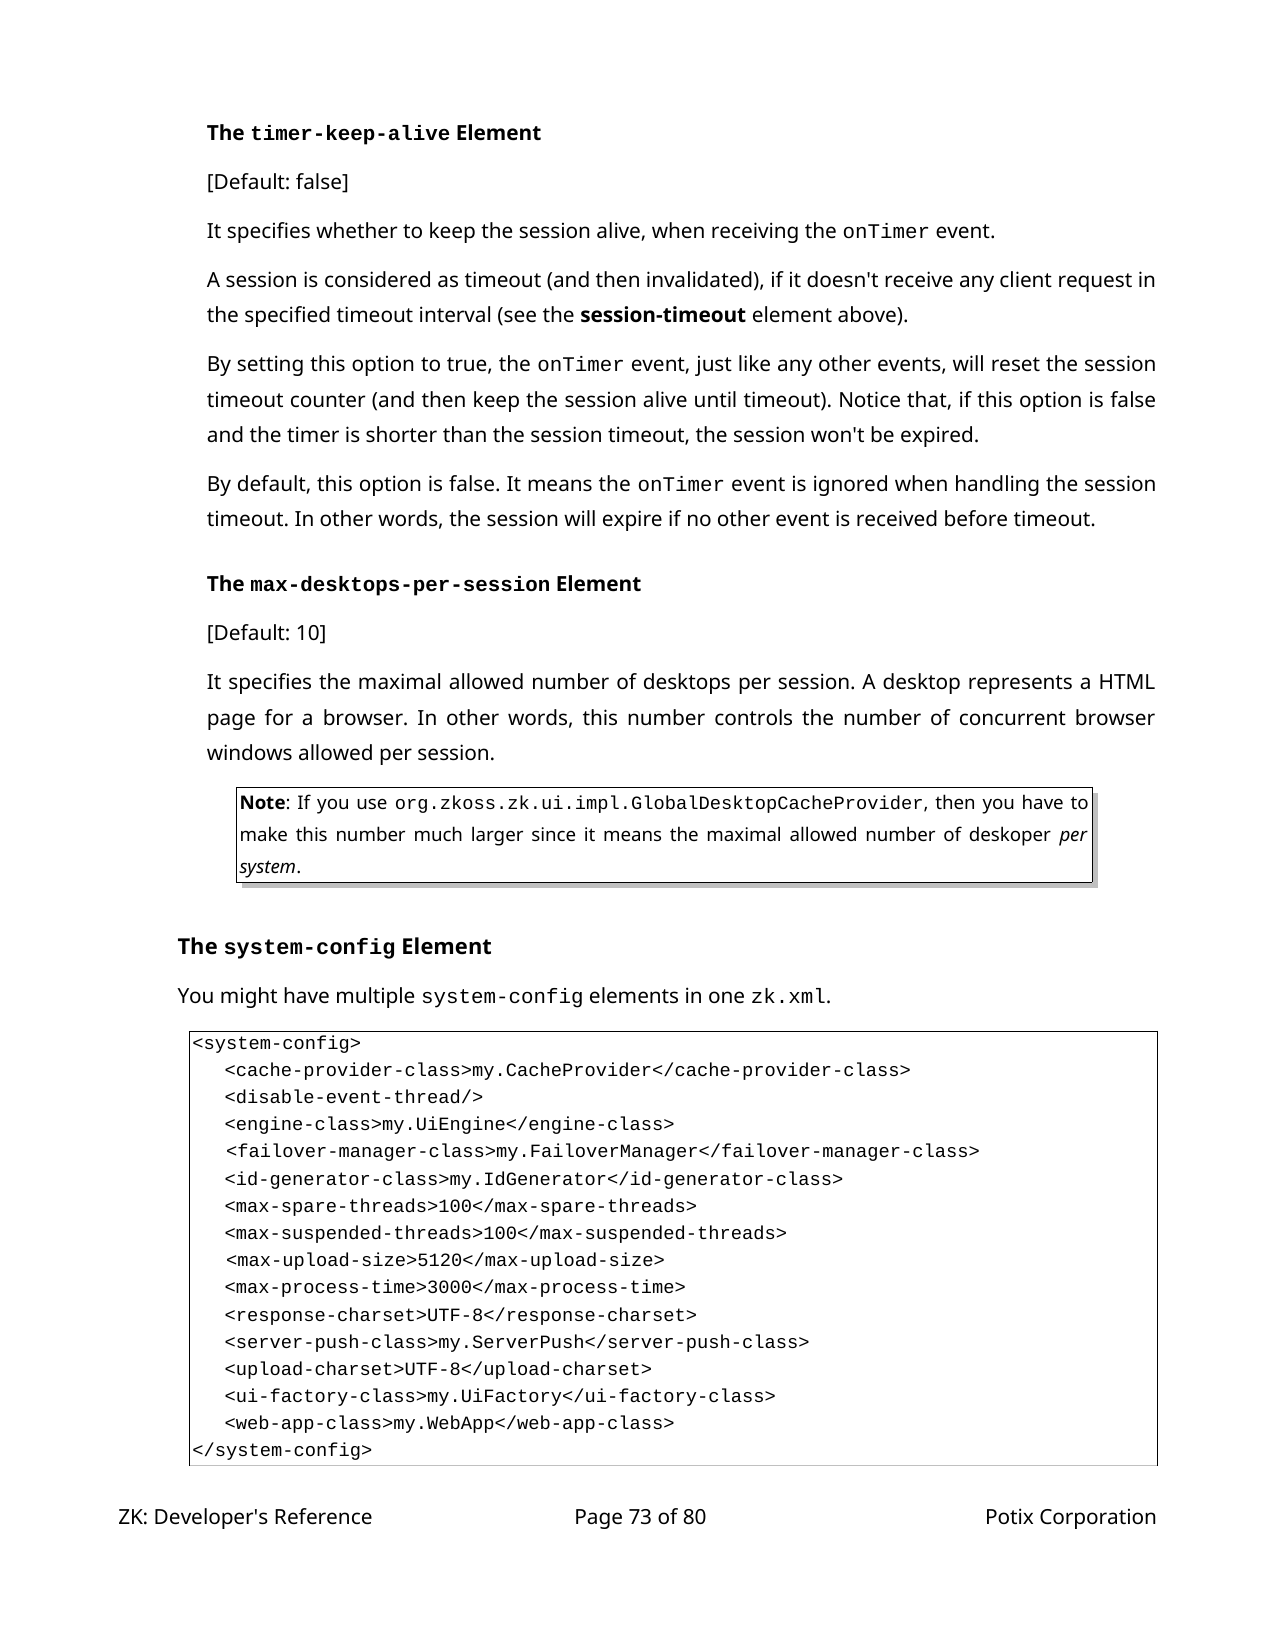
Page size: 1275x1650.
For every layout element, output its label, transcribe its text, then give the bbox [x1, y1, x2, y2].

text Note: If you use org.zkoss.zk.ui.impl.GlobalDesktopCacheProvider, then you have to make this number much larger since it means the maximal allowed number of deskoper per system. [237, 788, 1092, 882]
text A session is considered as timeout (and then invalidated), if it doesn't receive any client request in the specified timeout interval (see the session-timeout element above). [207, 265, 1157, 329]
text By setting this option to true, the onTimer event, just like any other events, will reset the session timeout counter (and then keep the session alive until timeout). Notice that, if this option is false and the timer is shorter than the session timeout, the session won't be expired. [207, 349, 1157, 448]
text [Default: 10] [207, 618, 1157, 647]
subtitle The timer-keep-alive Element [207, 118, 1157, 147]
text <failover-manager-class>my.FailoverManager</failover-manager-class> [190, 1139, 1157, 1163]
text <web-app-class>my.WebApp</web-app-class> [190, 1411, 1157, 1435]
text <id-generator-class>my.IdGenerator</id-generator-class> [190, 1166, 1157, 1191]
text <upload-charset>UTF-8</upload-charset> [190, 1357, 1157, 1381]
subtitle The system-config Element [177, 931, 1157, 961]
text <ui-factory-class>my.UiFactory</ui-factory-class> [190, 1384, 1157, 1408]
text <system-config> [190, 1032, 1157, 1055]
text <disable-event-thread/> [190, 1085, 1157, 1109]
text <max-process-time>3000</max-process-time> [190, 1275, 1157, 1299]
text <response-charset>UTF-8</response-charset> [190, 1302, 1157, 1327]
text [Default: false] [207, 167, 1157, 196]
text <max-spare-threads>100</max-spare-threads> [190, 1194, 1157, 1218]
text </system-config> [190, 1438, 1157, 1465]
text <max-suspended-threads>100</max-suspended-threads> [190, 1221, 1157, 1245]
text <server-push-class>my.ServerPush</server-push-class> [190, 1329, 1157, 1354]
subtitle The max-desktops-per-session Element [207, 569, 1157, 598]
text It specifies whether to keep the session alive, when receiving the onTimer event. [207, 216, 1157, 245]
text By default, this option is false. It means the onTimer event is ignored when handling the session timeout. In other words, the session will expire if no other event is received before timeout. [207, 469, 1157, 533]
text <cache-provider-class>my.CacheProvider</cache-provider-class> [190, 1058, 1157, 1082]
text It specifies the maximal allowed number of desktops per session. A desktop represents a HTML page for a browser. In other words, this number controls the number of concurrent browser windows allowed per session. [207, 667, 1157, 766]
text You might have multiple system-config elements in one zk.xml. [177, 981, 1157, 1010]
text <max-upload-size>5120</max-upload-size> [190, 1248, 1157, 1272]
text <engine-class>my.UiEngine</engine-class> [190, 1112, 1157, 1136]
